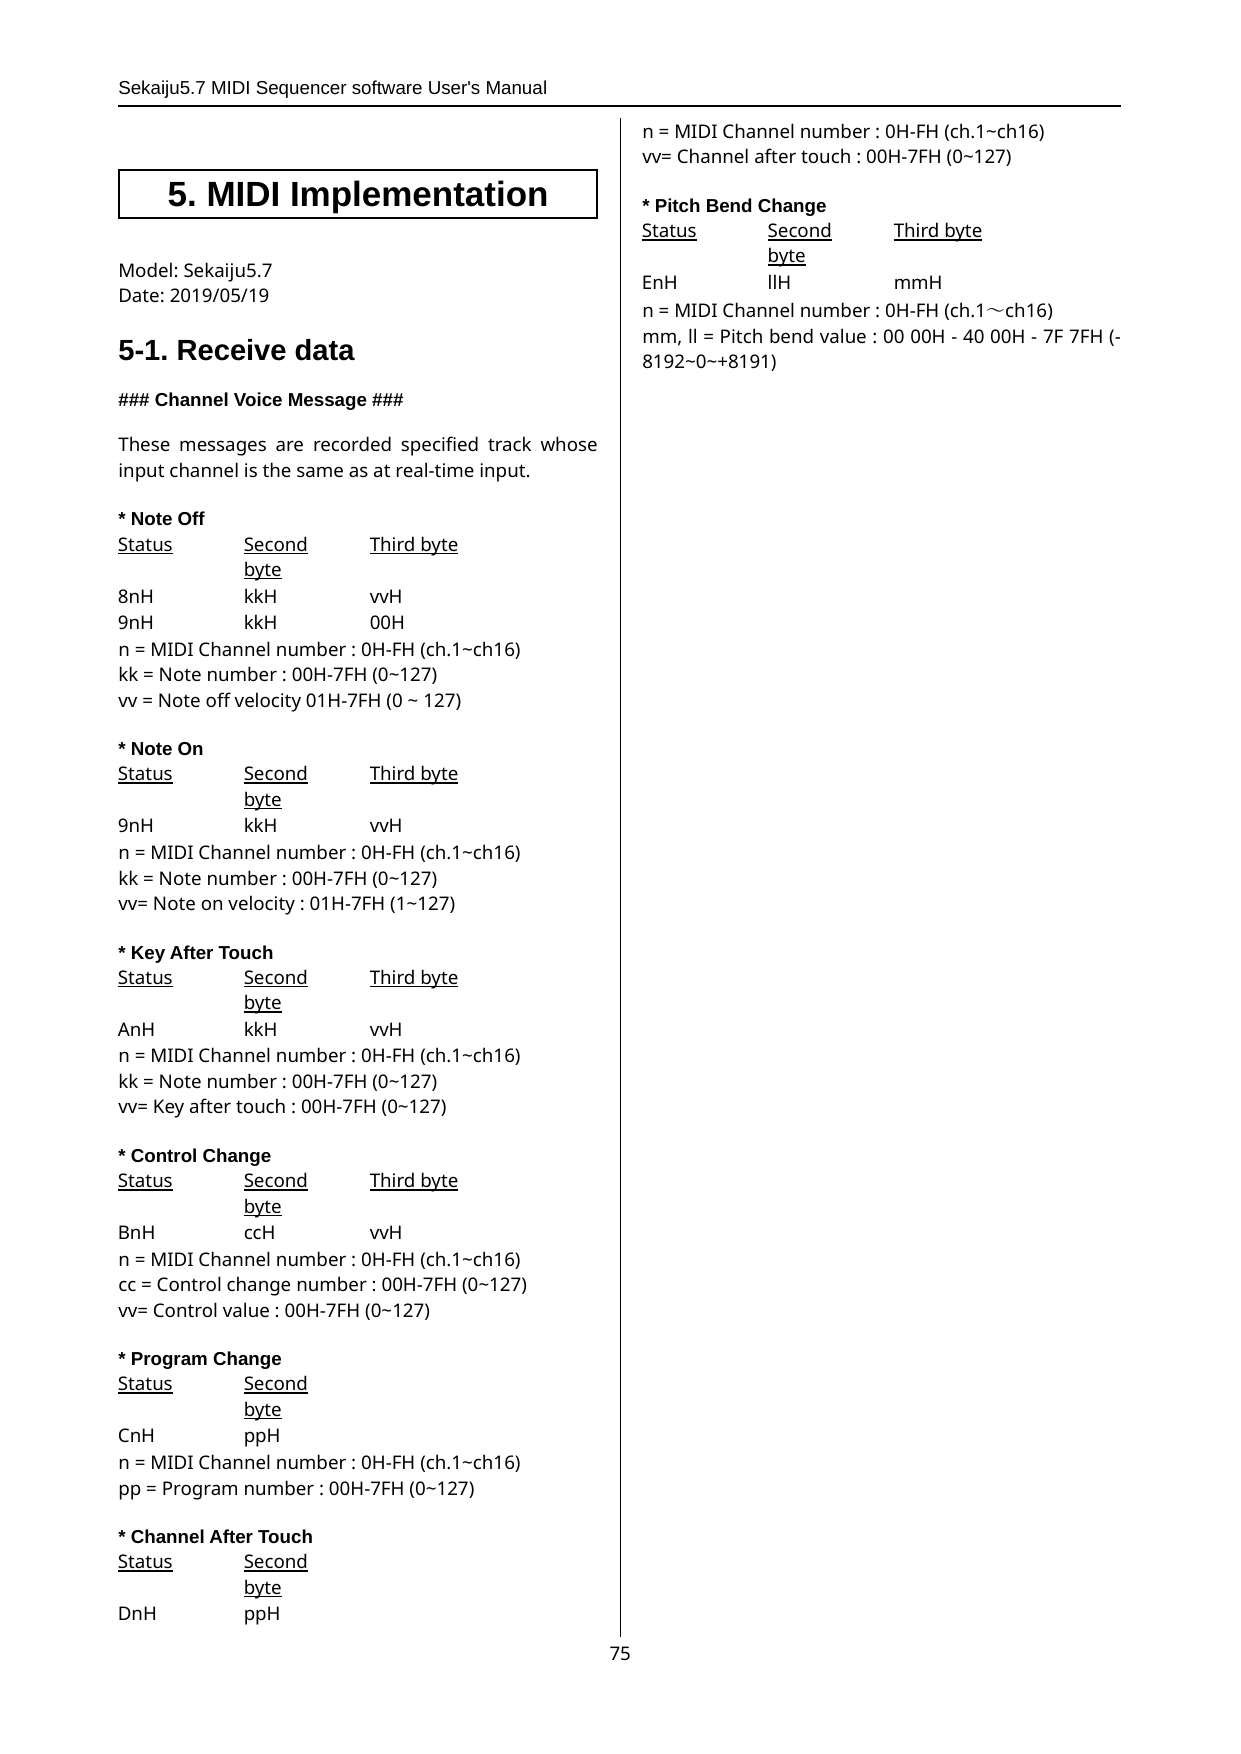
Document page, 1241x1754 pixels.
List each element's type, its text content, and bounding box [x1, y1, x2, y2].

table_cell ppH [234, 1601, 359, 1626]
table_cell mmH [884, 269, 1009, 295]
table_header Third byte [360, 1168, 485, 1218]
text * Note On [118, 738, 598, 760]
text * Program Change [118, 1348, 598, 1370]
text * Channel After Touch [118, 1526, 598, 1547]
table_cell [486, 813, 612, 838]
text Date: 2019/05/19 [118, 282, 598, 308]
text vv = Note off velocity 01H-7FH (0 ~ 127) [118, 687, 598, 713]
text * Note Off [118, 508, 598, 530]
table_header Second byte [234, 1549, 359, 1599]
subtitle 5-1. Receive data [118, 333, 598, 367]
table_cell kkH [234, 813, 359, 838]
table_cell BnH [108, 1220, 233, 1245]
table_cell kkH [234, 583, 359, 608]
table_header Third byte [360, 964, 485, 1015]
text n = MIDI Channel number : 0H-FH (ch.1~ch16) [118, 1043, 598, 1068]
text kk = Note number : 00H-7FH (0~127) [118, 865, 598, 890]
text Model: Sekaiju5.7 [118, 257, 598, 282]
table_header Second byte [234, 761, 359, 812]
table_header [360, 1371, 485, 1422]
table_header Status [108, 1168, 233, 1218]
text * Control Change [118, 1145, 598, 1166]
table_header Status [632, 217, 757, 268]
table_cell [486, 583, 612, 608]
table_cell 9nH [108, 813, 233, 838]
table_header Status [108, 1371, 233, 1422]
table_cell [360, 1423, 485, 1448]
text n = MIDI Channel number : 0H-FH (ch.1~ch16) [118, 1246, 598, 1272]
text vv= Channel after touch : 00H-7FH (0~127) [642, 144, 1122, 169]
subtitle 5. MIDI Implementation [120, 171, 596, 217]
text These messages are recorded specified track whose input channel is the same as at real-time input. [118, 432, 598, 483]
table_cell llH [758, 269, 883, 295]
table_cell ppH [234, 1423, 359, 1448]
text mm, ll = Pitch bend value : 00 00H - 40 00H - 7F 7FH (-8192~0~+8191) [642, 323, 1122, 374]
text n = MIDI Channel number : 0H-FH (ch.1~ch16) [118, 636, 598, 662]
table_header [486, 964, 612, 1015]
text cc = Control change number : 00H-7FH (0~127) [118, 1272, 598, 1297]
text kk = Note number : 00H-7FH (0~127) [118, 662, 598, 687]
text n = MIDI Channel number : 0H-FH (ch.1~ch16) [118, 839, 598, 865]
table_cell [486, 610, 612, 635]
table_cell kkH [234, 1016, 359, 1042]
table_header [486, 1549, 612, 1599]
table_cell [486, 1016, 612, 1042]
table_header Status [108, 531, 233, 582]
table_cell vvH [360, 1016, 485, 1042]
table_cell DnH [108, 1601, 233, 1626]
text * Key After Touch [118, 941, 598, 963]
table_header [486, 1168, 612, 1218]
table_header Status [108, 1549, 233, 1599]
table_header Third byte [360, 531, 485, 582]
table_cell vvH [360, 813, 485, 838]
text ### Channel Voice Message ### [118, 388, 598, 410]
table_cell 00H [360, 610, 485, 635]
table_cell [1136, 269, 1240, 295]
table_header Second byte [758, 217, 883, 268]
table_header [486, 1371, 612, 1422]
table_cell [486, 1220, 612, 1245]
table_header Status [108, 964, 233, 1015]
table_header [1136, 217, 1240, 268]
text * Pitch Bend Change [642, 195, 1122, 216]
table_header Third byte [360, 761, 485, 812]
table_header Third byte [884, 217, 1009, 268]
table_cell [1010, 269, 1134, 295]
text vv= Note on velocity : 01H-7FH (1~127) [118, 890, 598, 916]
table_cell EnH [632, 269, 757, 295]
table_header [486, 531, 612, 582]
table_cell [486, 1423, 612, 1448]
text kk = Note number : 00H-7FH (0~127) [118, 1068, 598, 1094]
text vv= Control value : 00H-7FH (0~127) [118, 1297, 598, 1323]
table_header [360, 1549, 485, 1599]
table_cell CnH [108, 1423, 233, 1448]
text vv= Key after touch : 00H-7FH (0~127) [118, 1094, 598, 1119]
table_header Second byte [234, 1168, 359, 1218]
text pp = Program number : 00H-7FH (0~127) [118, 1475, 598, 1500]
table_cell kkH [234, 610, 359, 635]
table_cell ccH [234, 1220, 359, 1245]
table_header [1010, 217, 1134, 268]
table_cell [486, 1601, 612, 1626]
table_header Second byte [234, 964, 359, 1015]
table_header Status [108, 761, 233, 812]
text n = MIDI Channel number : 0H-FH (ch.1~ch16) [118, 1449, 598, 1475]
table_header Second byte [234, 531, 359, 582]
text n = MIDI Channel number : 0H-FH (ch.1～ch16) [642, 296, 1122, 323]
text n = MIDI Channel number : 0H-FH (ch.1~ch16) [642, 118, 1122, 144]
table_header [486, 761, 612, 812]
table_header Second byte [234, 1371, 359, 1422]
table_cell vvH [360, 1220, 485, 1245]
table_cell 9nH [108, 610, 233, 635]
table_cell AnH [108, 1016, 233, 1042]
table_cell vvH [360, 583, 485, 608]
table_cell [360, 1601, 485, 1626]
table_cell 8nH [108, 583, 233, 608]
